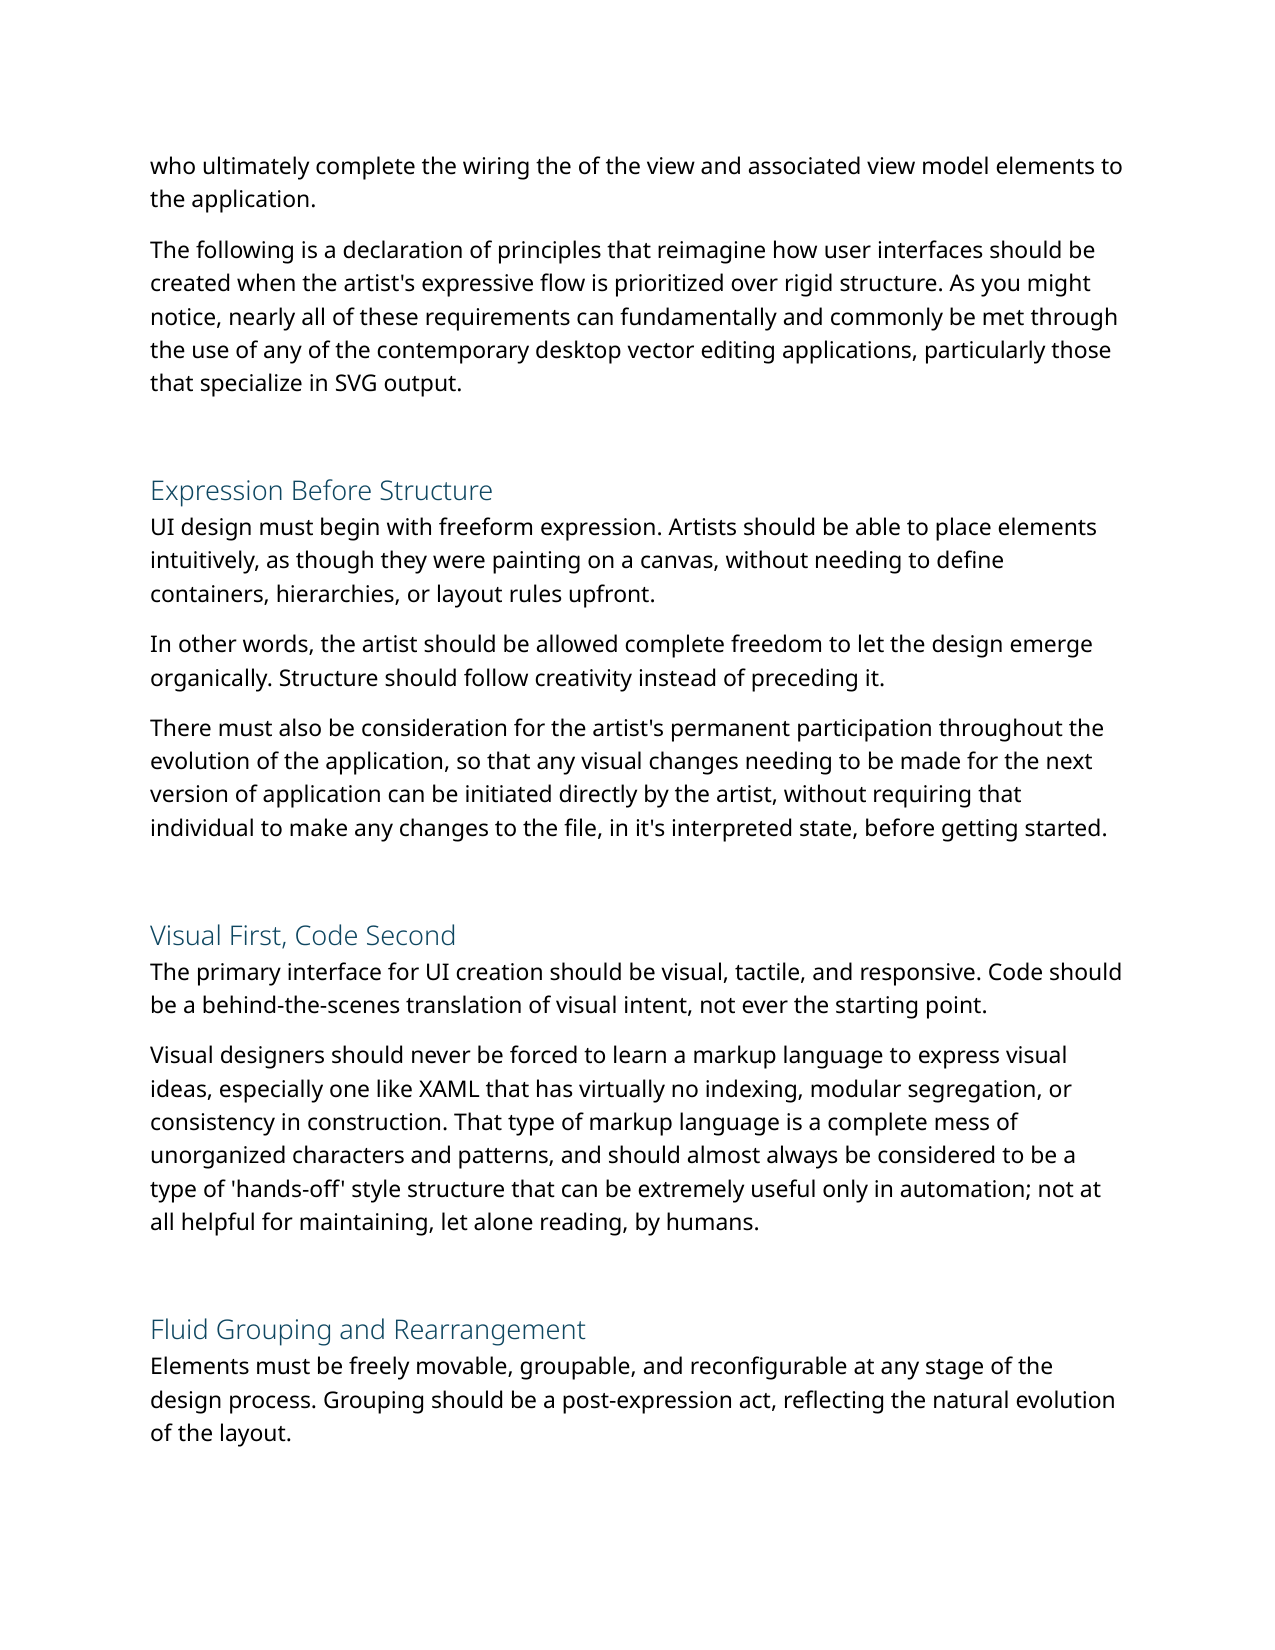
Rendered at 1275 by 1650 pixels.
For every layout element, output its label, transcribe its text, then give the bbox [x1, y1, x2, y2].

text The following is a declaration of principles that reimagine how user interfaces should be created when the artist's expressive flow is prioritized over rigid structure. As you might notice, nearly all of these requirements can fundamentally and commonly be met through the use of any of the contemporary desktop vector editing applications, particularly those that specialize in SVG output. [150, 233, 1125, 398]
text Visual designers should never be forced to learn a markup language to express visual ideas, especially one like XAML that has virtually no indexing, modular segregation, or consistency in construction. That type of markup language is a complete mess of unorganized characters and patterns, and should almost always be considered to be a type of 'hands-off' style structure that can be extremely useful only in automation; not at all helpful for maintaining, let alone reading, by humans. [150, 1039, 1125, 1238]
subtitle Fluid Grouping and Rearrangement [150, 1311, 1125, 1348]
subtitle Expression Before Structure [150, 472, 1125, 508]
text There must also be consideration for the artist's permanent participation throughout the evolution of the application, so that any visual changes needing to be made for the next version of application can be initiated directly by the artist, without requiring that individual to make any changes to the file, in it's interpreted state, before getting started. [150, 712, 1125, 843]
text The primary interface for UI creation should be visual, tactile, and responsive. Code should be a behind-the-scenes translation of visual intent, not ever the starting point. [150, 956, 1125, 1020]
text who ultimately complete the wiring the of the view and associated view model elements to the application. [150, 150, 1125, 215]
text UI design must begin with freeform expression. Artists should be able to place elements intuitively, as though they were painting on a canvas, without needing to define containers, hierarchies, or layout rules upfront. [150, 511, 1125, 609]
text Elements must be freely movable, groupable, and reconfigurable at any stage of the design process. Grouping should be a post-expression act, reflecting the natural evolution of the layout. [150, 1350, 1125, 1448]
text In other words, the artist should be allowed complete freedom to let the design emerge organically. Structure should follow creativity instead of preceding it. [150, 628, 1125, 693]
subtitle Visual First, Code Second [150, 916, 1125, 953]
